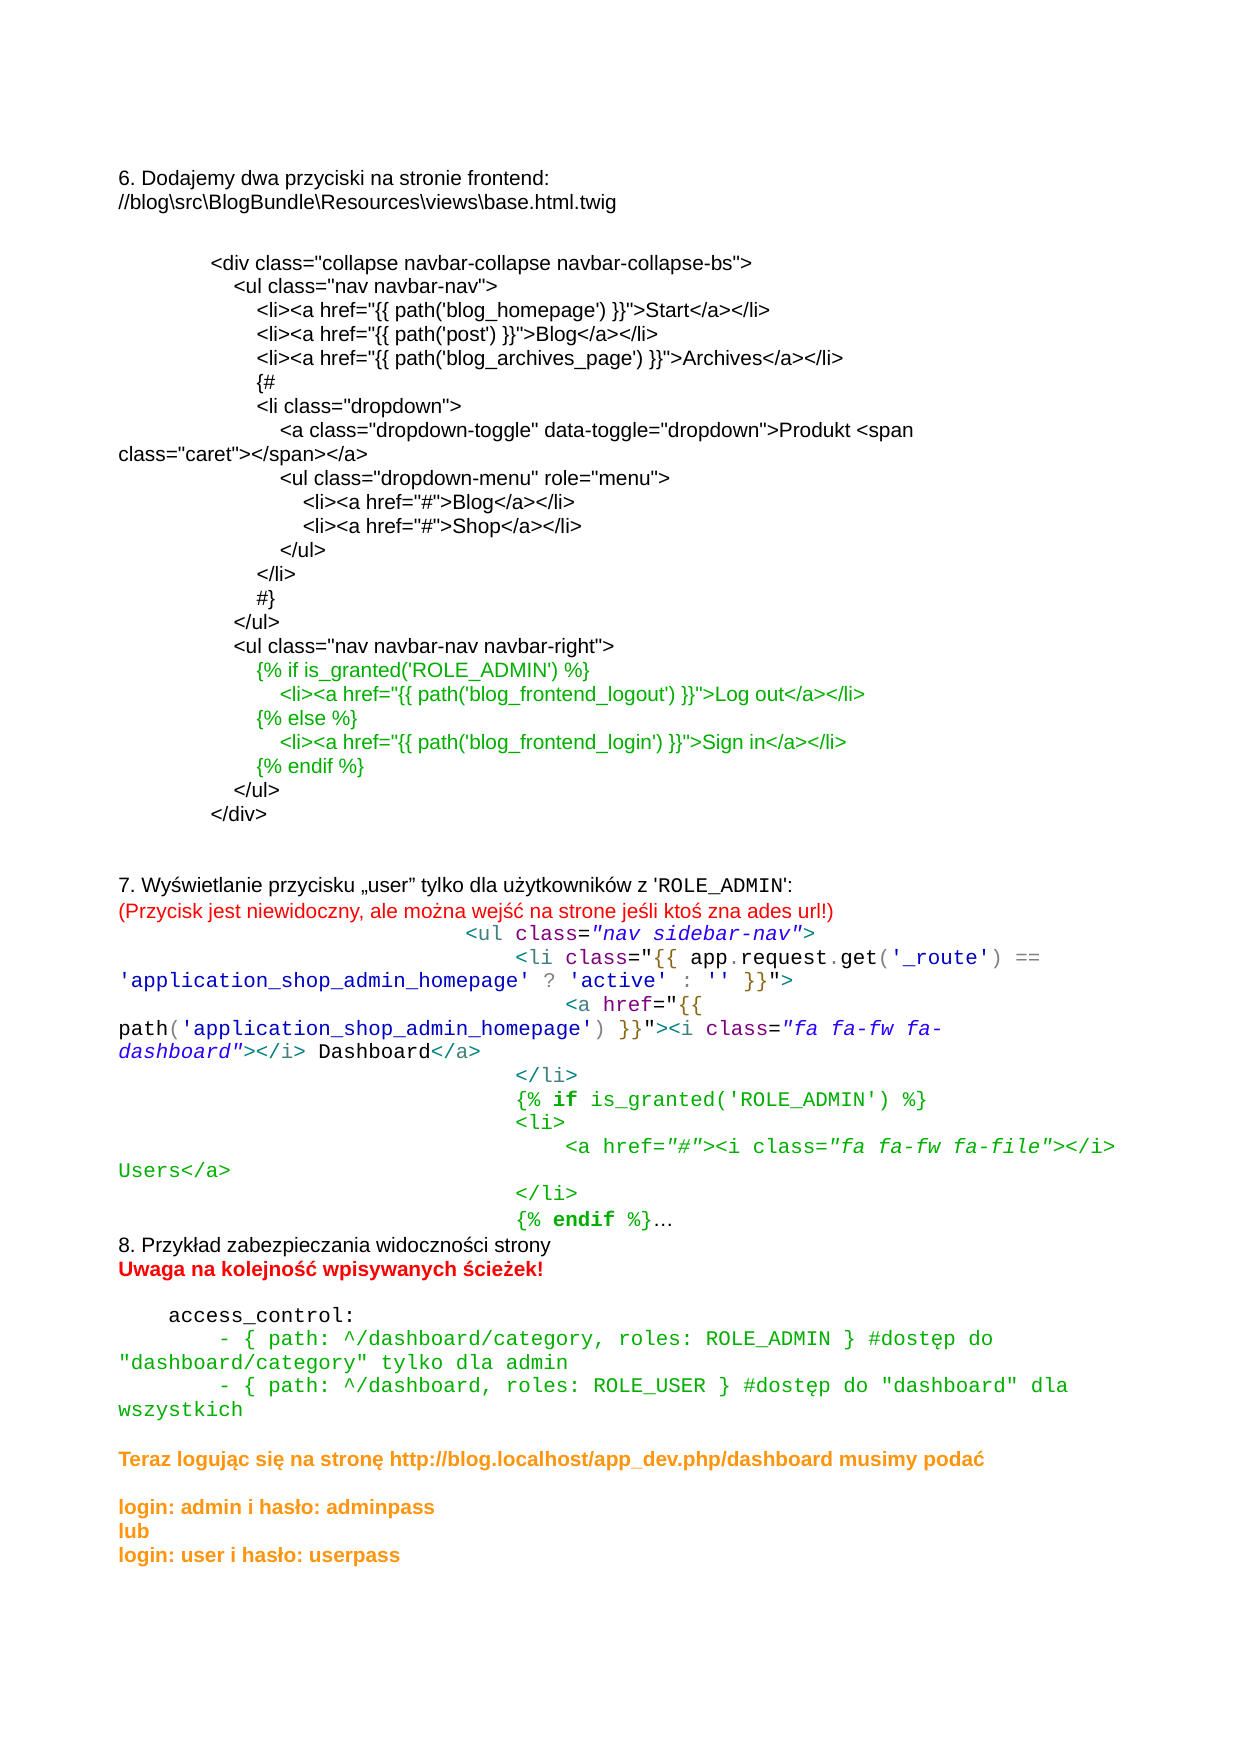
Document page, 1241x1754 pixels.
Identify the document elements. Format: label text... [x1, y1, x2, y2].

text <li> [118, 1112, 1122, 1136]
text <ul class="dropdown-menu" role="menu"> [118, 466, 1122, 490]
text Teraz logując się na stronę http://blog.localhost/app_dev.php/dashboard musimy podać [118, 1447, 1122, 1471]
text <a href="{{ path('application_shop_admin_homepage') }}"><i class="fa fa-fw fa-dashboard"></i> Dashboard</a> [118, 994, 1122, 1065]
text </div> [118, 801, 1122, 825]
text access_control: [118, 1304, 1122, 1328]
text </ul> [118, 538, 1122, 562]
text <ul class="nav navbar-nav"> [118, 274, 1122, 298]
text {% endif %}… [118, 1207, 1122, 1233]
text Uwaga na kolejność wpisywanych ścieżek! [118, 1257, 1122, 1281]
text {# [118, 370, 1122, 394]
text - { path: ^/dashboard, roles: ROLE_USER } #dostęp do "dashboard" dla wszystkich [118, 1376, 1122, 1423]
text 7. Wyświetlanie przycisku „user” tylko dla użytkowników z 'ROLE_ADMIN': [118, 873, 1122, 899]
text #} [118, 586, 1122, 610]
text login: admin i hasło: adminpass [118, 1495, 1122, 1519]
text <li><a href="#">Shop</a></li> [118, 514, 1122, 538]
text login: user i hasło: userpass [118, 1543, 1122, 1567]
text 8. Przykład zabezpieczania widoczności strony [118, 1233, 1122, 1257]
text <li><a href="{{ path('blog_archives_page') }}">Archives</a></li> [118, 346, 1122, 370]
text <li><a href="{{ path('blog_frontend_logout') }}">Log out</a></li> [118, 682, 1122, 706]
text - { path: ^/dashboard/category, roles: ROLE_ADMIN } #dostęp do "dashboard/category" tylko dla admin [118, 1328, 1122, 1376]
text <li><a href="{{ path('post') }}">Blog</a></li> [118, 322, 1122, 346]
text //blog\src\BlogBundle\Resources\views\base.html.twig [118, 190, 1122, 214]
text <a class="dropdown-toggle" data-toggle="dropdown">Produkt <span class="caret"></span></a> [118, 418, 1122, 466]
text <li><a href="{{ path('blog_homepage') }}">Start</a></li> [118, 298, 1122, 322]
text </ul> [118, 777, 1122, 801]
text <a href="#"><i class="fa fa-fw fa-file"></i> Users</a> [118, 1136, 1122, 1183]
text </li> [118, 1065, 1122, 1089]
text </li> [118, 1183, 1122, 1207]
text <li><a href="{{ path('blog_frontend_login') }}">Sign in</a></li> [118, 729, 1122, 753]
text 6. Dodajemy dwa przyciski na stronie frontend: [118, 166, 1122, 190]
text <ul class="nav navbar-nav navbar-right"> [118, 634, 1122, 658]
text {% if is_granted('ROLE_ADMIN') %} [118, 658, 1122, 682]
text lub [118, 1519, 1122, 1543]
text {% if is_granted('ROLE_ADMIN') %} [118, 1089, 1122, 1112]
text <li class="dropdown"> [118, 394, 1122, 418]
text {% else %} [118, 706, 1122, 729]
text {% endif %} [118, 753, 1122, 777]
text <ul class="nav sidebar-nav"> [118, 923, 1122, 947]
text <li><a href="#">Blog</a></li> [118, 490, 1122, 514]
text (Przycisk jest niewidoczny, ale można wejść na strone jeśli ktoś zna ades url!) [118, 899, 1122, 923]
text <div class="collapse navbar-collapse navbar-collapse-bs"> [118, 250, 1122, 274]
text <li class="{{ app.request.get('_route') == 'application_shop_admin_homepage' ? 'active' : '' }}"> [118, 947, 1122, 994]
text </ul> [118, 610, 1122, 634]
text </li> [118, 562, 1122, 586]
